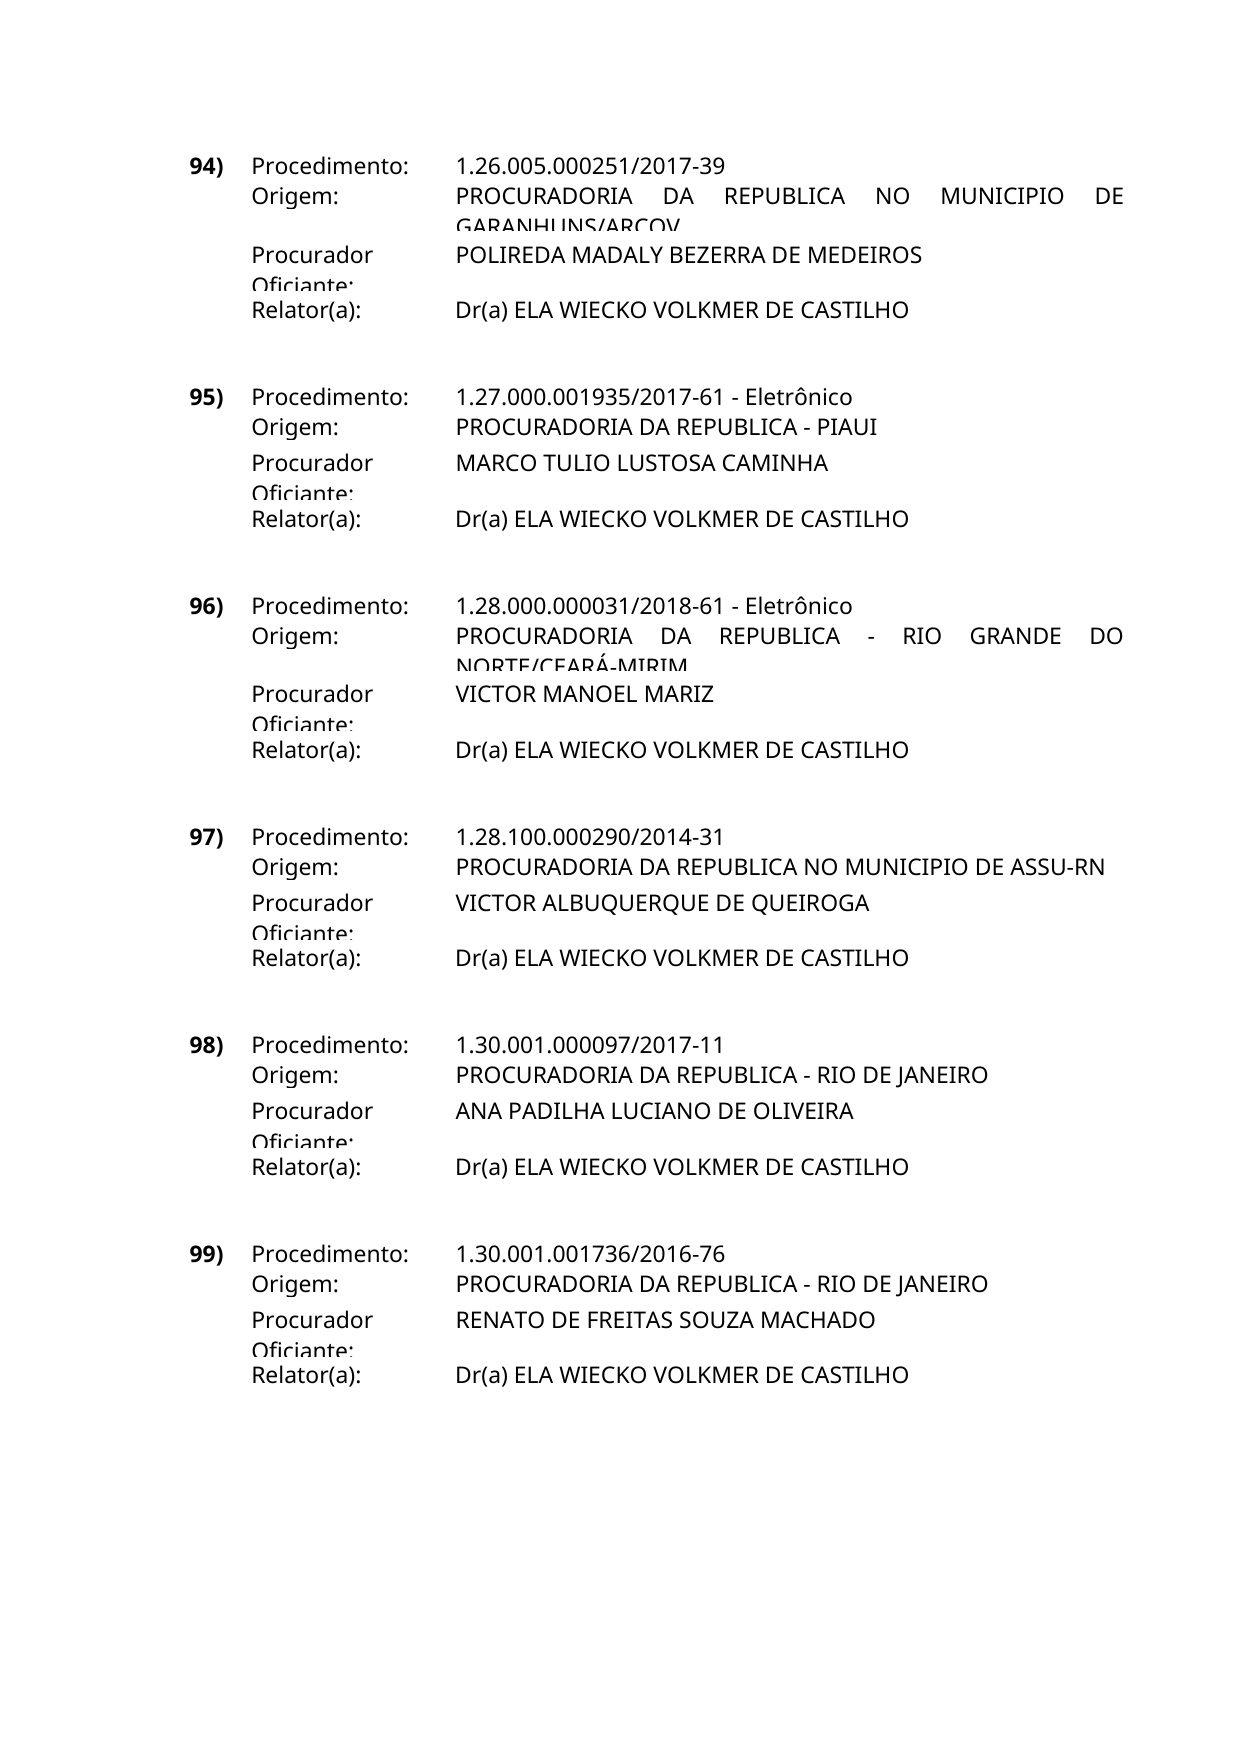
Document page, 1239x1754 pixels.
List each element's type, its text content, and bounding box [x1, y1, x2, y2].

table_cell [189, 411, 251, 439]
table_cell [0, 1181, 189, 1238]
table_cell [251, 764, 455, 821]
table_cell 96) [189, 590, 251, 618]
table_cell [189, 533, 251, 589]
table_cell [189, 671, 251, 678]
table_cell [189, 620, 251, 648]
table_cell Procurador Oficiante: [251, 1304, 455, 1356]
table_cell Origem: [251, 1059, 455, 1088]
table_cell Origem: [251, 620, 455, 648]
table_cell [0, 294, 189, 324]
table_cell 1.26.005.000251/2017-39 [455, 150, 1124, 178]
table_cell POLIREDA MADALY BEZERRA DE MEDEIROS [455, 239, 1124, 289]
table_cell [189, 972, 251, 1029]
table_cell Origem: [251, 180, 455, 208]
table_cell [251, 1296, 455, 1304]
table_cell [0, 447, 189, 498]
table_cell VICTOR MANOEL MARIZ [455, 678, 1124, 729]
table_cell [1125, 1059, 1239, 1088]
table_cell PROCURADORIA DA REPUBLICA NO MUNICIPIO DE ASSU-RN [455, 851, 1124, 879]
table_cell [0, 1059, 189, 1088]
table_cell Procedimento: [251, 590, 455, 618]
table_cell 1.28.000.000031/2018-61 - Eletrônico [455, 590, 1124, 618]
table_cell 98) [189, 1029, 251, 1058]
table_cell [1125, 821, 1239, 849]
table_cell [1125, 1359, 1239, 1389]
table_cell [1125, 1151, 1239, 1181]
table_cell Procurador Oficiante: [251, 678, 455, 731]
table_cell [0, 1238, 189, 1266]
table_cell Procurador Oficiante: [251, 887, 455, 939]
table_header Relator(a): [251, 294, 455, 323]
table_cell [455, 231, 1124, 238]
table_cell 95) [189, 381, 251, 409]
table_cell [1125, 440, 1239, 447]
table_cell [1125, 324, 1239, 381]
table_cell 99) [189, 1238, 251, 1266]
table_cell [455, 1296, 1124, 1304]
table_cell [455, 324, 1124, 381]
table_cell [189, 503, 251, 533]
table_cell Procurador Oficiante: [251, 447, 455, 499]
table_header [189, 0, 251, 150]
table_cell Procurador Oficiante: [251, 239, 455, 291]
table_cell 94) [189, 150, 251, 178]
table_cell Procurador Oficiante: [251, 1095, 455, 1148]
table_cell 1.27.000.001935/2017-61 - Eletrônico [455, 381, 1124, 409]
table_cell [189, 1304, 251, 1355]
table_cell [251, 972, 455, 1029]
table_cell [0, 821, 189, 849]
table_header [1125, 0, 1239, 150]
table_cell [1125, 411, 1239, 439]
table_cell [0, 1359, 189, 1389]
table_header Relator(a): [251, 503, 455, 531]
table_cell [1125, 942, 1239, 972]
table_cell 1.28.100.000290/2014-31 [455, 821, 1124, 849]
table_cell [0, 381, 189, 409]
table_cell [251, 648, 455, 671]
table_cell [189, 1088, 251, 1095]
table_cell [189, 440, 251, 447]
table_cell [1125, 503, 1239, 533]
table_header Dr(a) ELA WIECKO VOLKMER DE CASTILHO [455, 1359, 1122, 1388]
table_cell [189, 942, 251, 972]
table_cell VICTOR ALBUQUERQUE DE QUEIROGA [455, 887, 1124, 938]
table_cell [1125, 209, 1239, 231]
table_cell 97) [189, 821, 251, 849]
table_cell PROCURADORIA DA REPUBLICA - RIO DE JANEIRO [455, 1268, 1124, 1296]
table_cell [189, 734, 251, 764]
table_header Dr(a) ELA WIECKO VOLKMER DE CASTILHO [455, 734, 1122, 762]
table_cell [0, 533, 189, 589]
table_cell [251, 440, 455, 447]
table_cell [1125, 1029, 1239, 1058]
table_cell RENATO DE FREITAS SOUZA MACHADO [455, 1304, 1124, 1355]
table_cell [1125, 678, 1239, 729]
table_cell [189, 1151, 251, 1181]
table_header Dr(a) ELA WIECKO VOLKMER DE CASTILHO [455, 503, 1122, 531]
table_header [455, 0, 1124, 150]
table_cell [251, 294, 1124, 324]
table_cell [1125, 972, 1239, 1029]
table_cell [0, 239, 189, 289]
table_cell [0, 671, 189, 678]
table_cell [189, 648, 251, 671]
table_cell [0, 503, 189, 533]
table_cell [455, 1088, 1124, 1095]
table_cell [0, 887, 189, 938]
table_cell [189, 1181, 251, 1238]
table_cell [455, 533, 1124, 589]
table_cell [189, 678, 251, 729]
table_cell [251, 324, 455, 381]
table_cell [189, 1268, 251, 1296]
table_cell Origem: [251, 1268, 455, 1296]
table_header Dr(a) ELA WIECKO VOLKMER DE CASTILHO [455, 294, 1122, 323]
table_cell [1125, 620, 1239, 648]
table_cell ANA PADILHA LUCIANO DE OLIVEIRA [455, 1095, 1124, 1146]
table_cell [0, 1029, 189, 1058]
table_cell [1125, 887, 1239, 938]
table_cell Procedimento: [251, 150, 455, 178]
table_cell [0, 1304, 189, 1355]
table_cell [1125, 1088, 1239, 1095]
table_header Dr(a) ELA WIECKO VOLKMER DE CASTILHO [455, 1151, 1122, 1179]
table_cell [189, 851, 251, 879]
table_cell Procedimento: [251, 381, 455, 409]
table_cell [1125, 231, 1239, 238]
table_cell 1.30.001.001736/2016-76 [455, 1238, 1124, 1266]
table_cell [189, 1095, 251, 1146]
table_cell [0, 209, 189, 231]
table_cell [0, 972, 189, 1029]
table_cell [251, 231, 455, 238]
table_cell [1125, 1304, 1239, 1355]
table_cell [455, 972, 1124, 1029]
table_cell [1125, 294, 1239, 324]
table_cell [1125, 1268, 1239, 1296]
table_cell PROCURADORIA DA REPUBLICA NO MUNICIPIO DE GARANHUNS/ARCOV. [455, 180, 1124, 231]
table_cell [0, 180, 189, 208]
table_cell [189, 887, 251, 938]
table_header Relator(a): [251, 1151, 455, 1179]
table_cell [189, 209, 251, 231]
table_cell [0, 1151, 189, 1181]
table_cell [251, 1181, 455, 1238]
table_cell [1125, 1238, 1239, 1266]
table_cell [0, 620, 189, 648]
table_cell Procedimento: [251, 821, 455, 849]
table_cell [1125, 764, 1239, 821]
table_cell [455, 440, 1124, 447]
table_cell [189, 231, 251, 238]
table_cell PROCURADORIA DA REPUBLICA - PIAUI [455, 411, 1124, 439]
table_cell [1125, 150, 1239, 178]
table_cell MARCO TULIO LUSTOSA CAMINHA [455, 447, 1124, 498]
table_cell Origem: [251, 411, 455, 439]
table_cell [455, 764, 1124, 821]
table_cell [1125, 671, 1239, 678]
table_cell [0, 324, 189, 381]
table_cell [1125, 533, 1239, 589]
table_cell [1125, 879, 1239, 887]
table_cell [455, 1181, 1124, 1238]
table_header [0, 0, 189, 150]
table_cell [1125, 1181, 1239, 1238]
table_cell [0, 1088, 189, 1095]
table_cell [251, 1088, 455, 1095]
table_cell [0, 590, 189, 618]
table_cell [189, 239, 251, 289]
table_cell [0, 678, 189, 729]
table_header Relator(a): [251, 1359, 455, 1388]
table_cell [0, 879, 189, 887]
table_cell [455, 879, 1124, 887]
table_cell [0, 648, 189, 671]
table_header Relator(a): [251, 942, 455, 971]
table_cell [1125, 447, 1239, 498]
table_cell [455, 671, 1124, 678]
table_cell [251, 671, 455, 678]
table_cell PROCURADORIA DA REPUBLICA - RIO DE JANEIRO [455, 1059, 1124, 1088]
table_cell [251, 533, 455, 589]
table_cell [1125, 851, 1239, 879]
table_cell [189, 294, 251, 324]
table_cell [189, 879, 251, 887]
table_cell [0, 764, 189, 821]
table_cell [0, 440, 189, 447]
table_cell [189, 1296, 251, 1304]
table_cell [1125, 1095, 1239, 1146]
table_header [251, 0, 455, 150]
table_cell [189, 180, 251, 208]
table_cell [0, 851, 189, 879]
table_cell [0, 942, 189, 972]
table_cell [189, 324, 251, 381]
table_cell [0, 150, 189, 178]
table_cell Origem: [251, 851, 455, 879]
table_cell [189, 764, 251, 821]
table_cell [1125, 239, 1239, 289]
table_cell [0, 1268, 189, 1296]
table_cell [0, 231, 189, 238]
table_cell [189, 1359, 251, 1389]
table_cell [189, 447, 251, 498]
table_cell Procedimento: [251, 1029, 455, 1058]
table_cell PROCURADORIA DA REPUBLICA - RIO GRANDE DO NORTE/CEARÁ-MIRIM [455, 620, 1124, 671]
table_cell [1125, 180, 1239, 208]
table_cell [1125, 1296, 1239, 1304]
table_header Relator(a): [251, 734, 455, 762]
table_cell [1125, 734, 1239, 764]
table_cell [0, 1296, 189, 1304]
table_cell [0, 1095, 189, 1146]
table_cell [189, 1059, 251, 1088]
table_cell [251, 879, 455, 887]
table_cell [0, 734, 189, 764]
table_cell Procedimento: [251, 1238, 455, 1266]
table_cell [251, 209, 455, 231]
table_cell [1125, 590, 1239, 618]
table_cell [1125, 648, 1239, 671]
table_cell [1125, 381, 1239, 409]
table_cell [0, 411, 189, 439]
table_cell 1.30.001.000097/2017-11 [455, 1029, 1124, 1058]
table_header Dr(a) ELA WIECKO VOLKMER DE CASTILHO [455, 942, 1122, 971]
